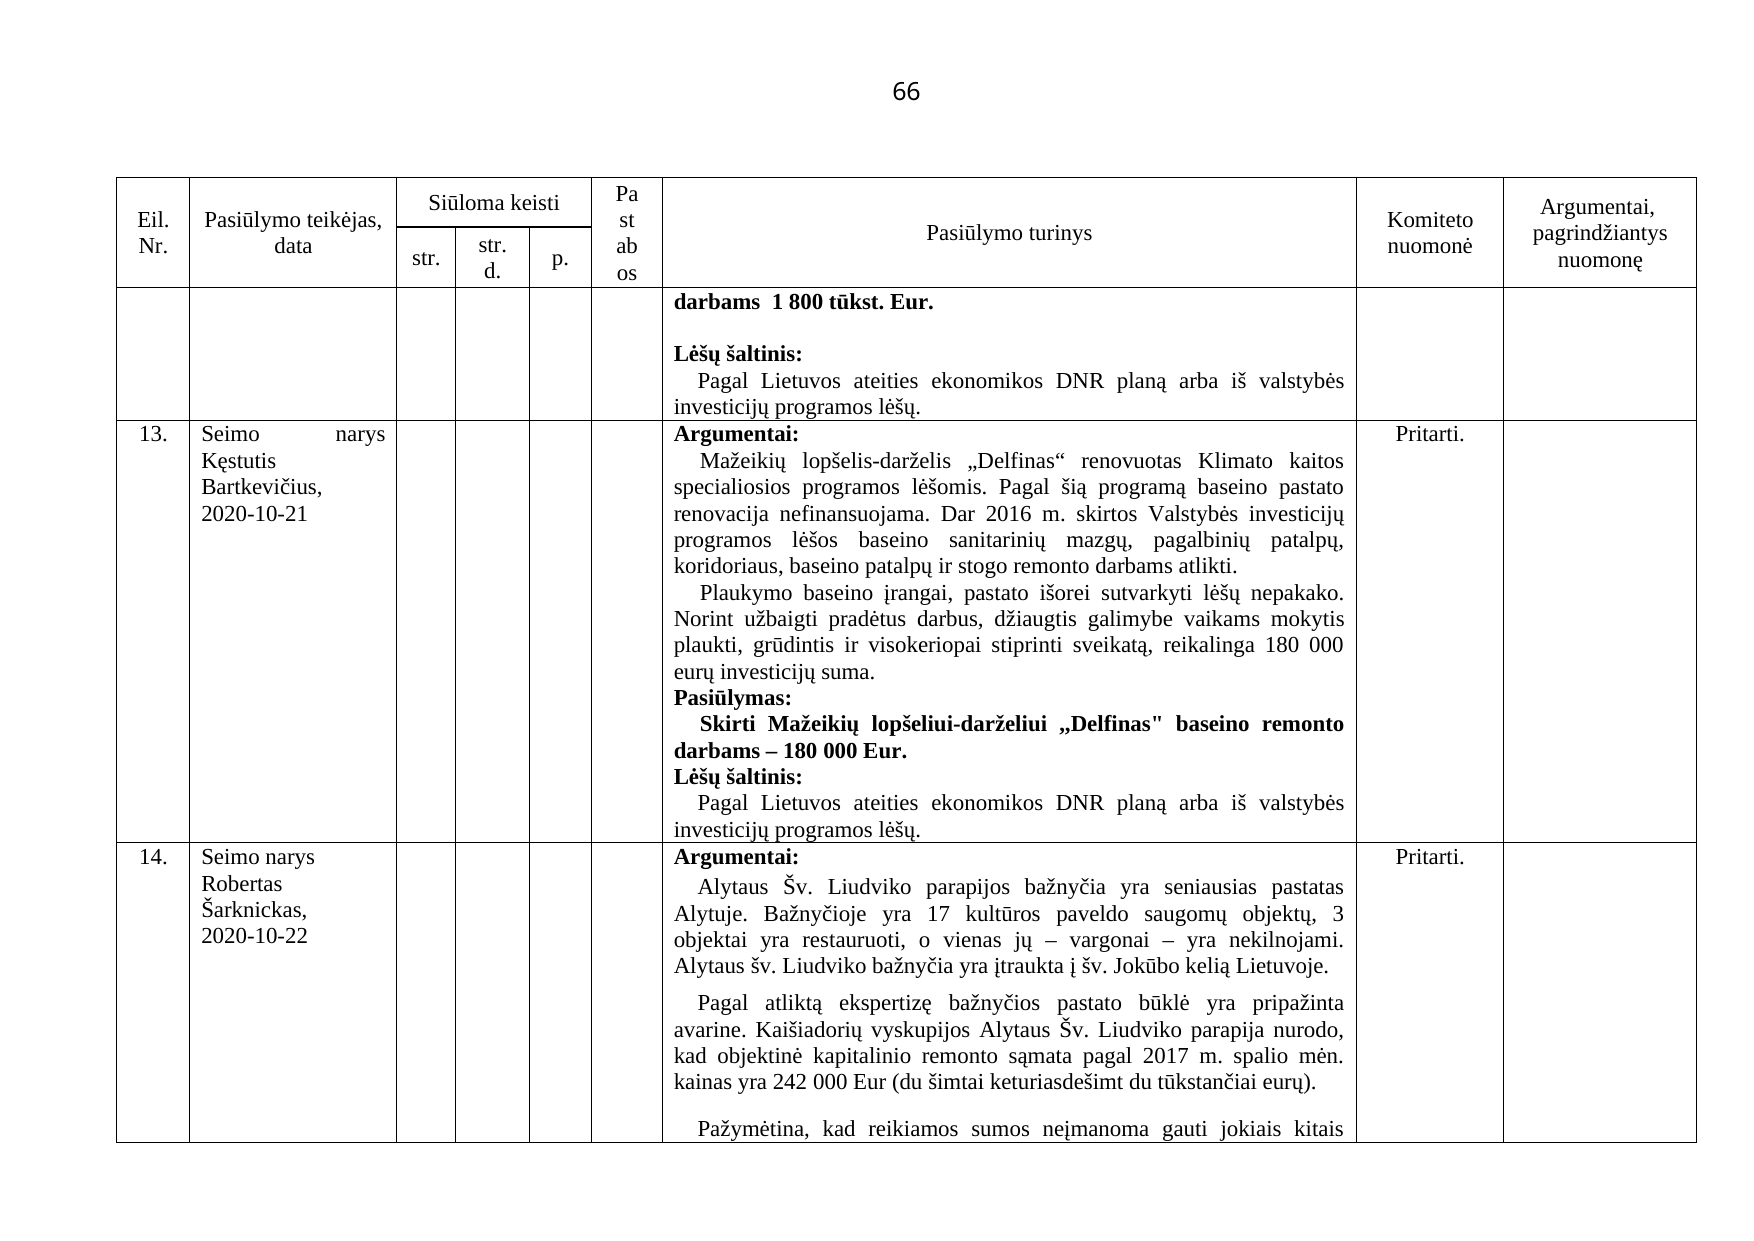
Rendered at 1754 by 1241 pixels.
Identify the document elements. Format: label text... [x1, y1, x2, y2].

table_cell 14. [117, 843, 189, 1142]
table_cell str. [397, 228, 455, 287]
table_cell [190, 288, 396, 419]
table_header Eil. Nr. [117, 178, 189, 287]
table_cell [530, 288, 591, 419]
table_cell [456, 288, 529, 419]
table_cell [1504, 288, 1696, 419]
table_cell Pritarti. [1357, 843, 1503, 1142]
table_cell [1504, 843, 1696, 1142]
table_cell [397, 288, 455, 419]
table_cell darbams 1 800 tūkst. Eur. Lėšų šaltinis: Pagal Lietuvos ateities ekonomikos DNR planą arba iš valstybės investicijų programos lėšų. [663, 288, 1356, 419]
table_header Pastabos [592, 178, 662, 287]
table_cell [592, 421, 662, 842]
table_cell [456, 421, 529, 842]
table_cell Seimo narys Robertas Šarknickas, 2020-10-22 [190, 843, 396, 1142]
table_cell Pritarti. [1357, 421, 1503, 842]
table_cell [530, 421, 591, 842]
table_header Siūloma keisti [397, 178, 591, 226]
table_cell Seimo narys Kęstutis Bartkevičius, 2020-10-21 [190, 421, 396, 842]
table_cell [397, 843, 455, 1142]
table_cell Argumentai: Mažeikių lopšelis-darželis „Delfinas“ renovuotas Klimato kaitos specialiosios programos lėšomis. Pagal šią programą baseino pastato renovacija nefinansuojama. Dar 2016 m. skirtos Valstybės investicijų programos lėšos baseino sanitarinių mazgų, pagalbinių patalpų, koridoriaus, baseino patalpų ir stogo remonto darbams atlikti. Plaukymo baseino įrangai, pastato išorei sutvarkyti lėšų nepakako. Norint užbaigti pradėtus darbus, džiaugtis galimybe vaikams mokytis plaukti, grūdintis ir visokeriopai stiprinti sveikatą, reikalinga 180 000 eurų investicijų suma. Pasiūlymas: Skirti Mažeikių lopšeliui-darželiui ,,Delfinas" baseino remonto darbams – 180 000 Eur. Lėšų šaltinis: Pagal Lietuvos ateities ekonomikos DNR planą arba iš valstybės investicijų programos lėšų. [663, 421, 1356, 842]
table_cell [456, 843, 529, 1142]
table_cell [592, 288, 662, 419]
table_header Argumentai, pagrindžiantys nuomonę [1504, 178, 1696, 287]
table_cell str. d. [456, 228, 529, 287]
table_cell [397, 421, 455, 842]
table_cell [1357, 288, 1503, 419]
table_cell p. [530, 228, 591, 287]
table_cell [1504, 421, 1696, 842]
table_cell 13. [117, 421, 189, 842]
table_header Pasiūlymo teikėjas, data [190, 178, 396, 287]
table_cell [530, 843, 591, 1142]
table_header Komiteto nuomonė [1357, 178, 1503, 287]
table_cell Argumentai: Alytaus Šv. Liudviko parapijos bažnyčia yra seniausias pastatas Alytuje. Bažnyčioje yra 17 kultūros paveldo saugomų objektų, 3 objektai yra restauruoti, o vienas jų – vargonai – yra nekilnojami. Alytaus šv. Liudviko bažnyčia yra įtraukta į šv. Jokūbo kelią Lietuvoje. Pagal atliktą ekspertizę bažnyčios pastato būklė yra pripažinta avarine. Kaišiadorių vyskupijos Alytaus Šv. Liudviko parapija nurodo, kad objektinė kapitalinio remonto sąmata pagal 2017 m. spalio mėn. kainas yra 242 000 Eur (du šimtai keturiasdešimt du tūkstančiai eurų). Pažymėtina, kad reikiamos sumos neįmanoma gauti jokiais kitais [663, 843, 1356, 1142]
table_cell [117, 288, 189, 419]
table_cell [592, 843, 662, 1142]
table_header Pasiūlymo turinys [663, 178, 1356, 287]
